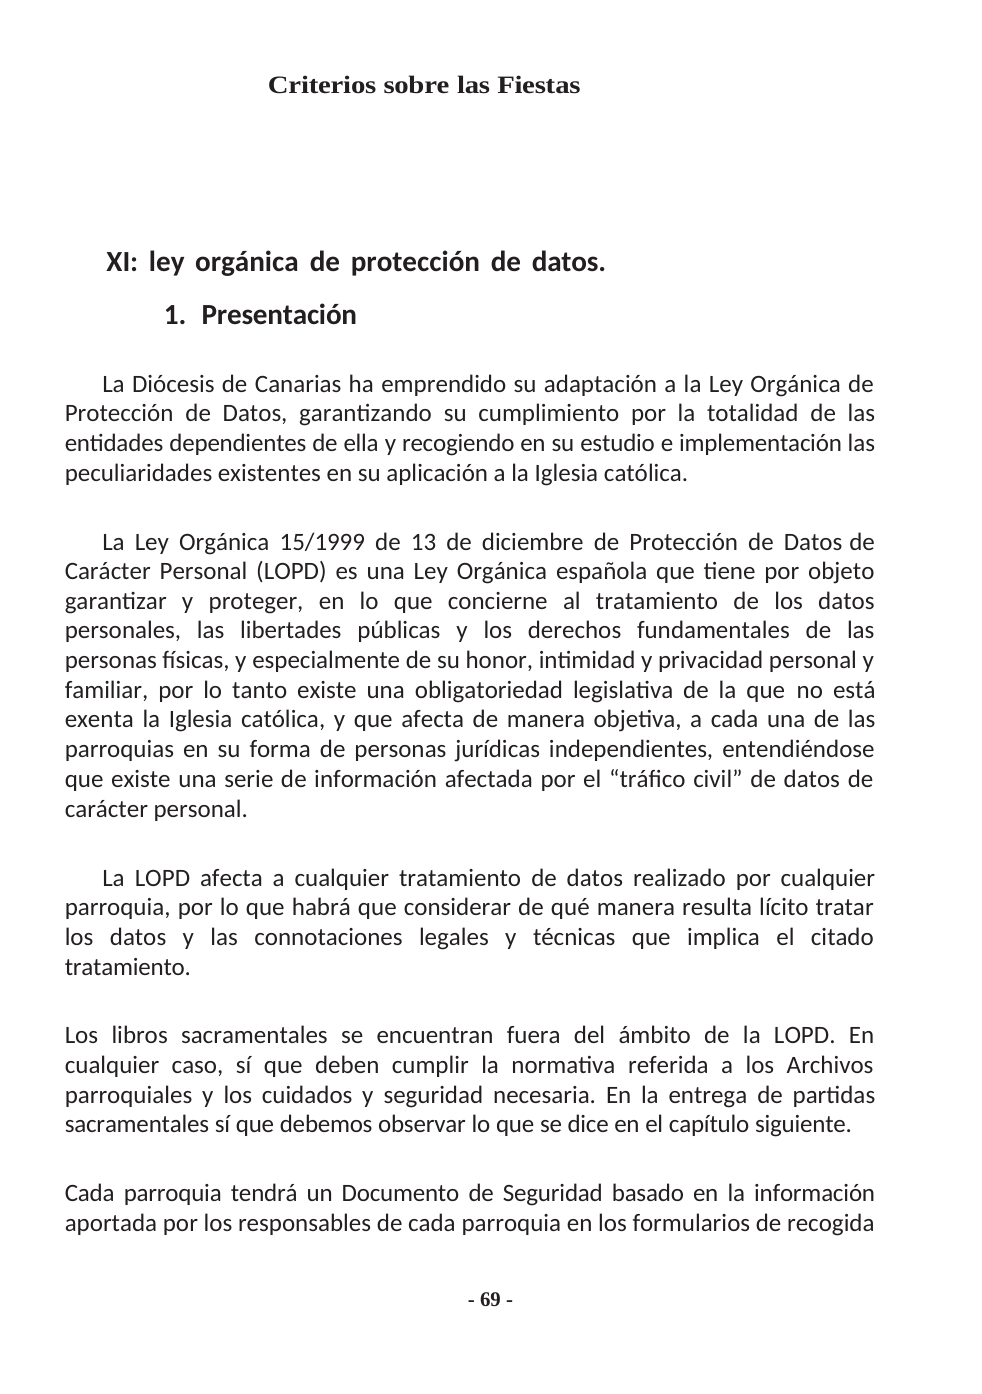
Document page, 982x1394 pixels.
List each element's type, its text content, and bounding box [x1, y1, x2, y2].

text La Diócesis de Canarias ha emprendido su adaptación a la Ley Orgánica de Protección de Datos, garantizando su cumplimiento por la totalidad de las entidades dependientes de ella y recogiendo en su estudio e implementación las peculiaridades existentes en su aplicación a la Iglesia católica. [64, 369, 875, 487]
list Presentación [164, 296, 917, 331]
text La LOPD afecta a cualquier tratamiento de datos realizado por cualquier parroquia, por lo que habrá que considerar de qué manera resulta lícito tratar los datos y las connotaciones legales y técnicas que implica el citado tratamiento. [64, 863, 876, 981]
text Los libros sacramentales se encuentran fuera del ámbito de la LOPD. En cualquier caso, sí que deben cumplir la normativa referida a los Archivos parroquiales y los cuidados y seguridad necesaria. En la entrega de partidas sacramentales sí que debemos observar lo que se dice en el capítulo siguiente. [64, 1020, 875, 1139]
text Cada parroquia tendrá un Documento de Seguridad basado en la información aportada por los responsables de cada parroquia en los formularios de recogida [64, 1178, 875, 1237]
text La Ley Orgánica 15/1999 de 13 de diciembre de Protección de Datos de Carácter Personal (LOPD) es una Ley Orgánica española que tiene por objeto garantizar y proteger, en lo que concierne al tratamiento de los datos personales, las libertades públicas y los derechos fundamentales de las personas físicas, y especialmente de su honor, intimidad y privacidad personal y familiar, por lo tanto existe una obligatoriedad legislativa de la que no está exenta la Iglesia católica, y que afecta de manera objetiva, a cada una de las parroquias en su forma de personas jurídicas independientes, entendiéndose que existe una serie de información afectada por el “tráfico civil” de datos de carácter personal. [64, 526, 875, 823]
subtitle XI: ley orgánica de protección de datos. [106, 243, 917, 279]
